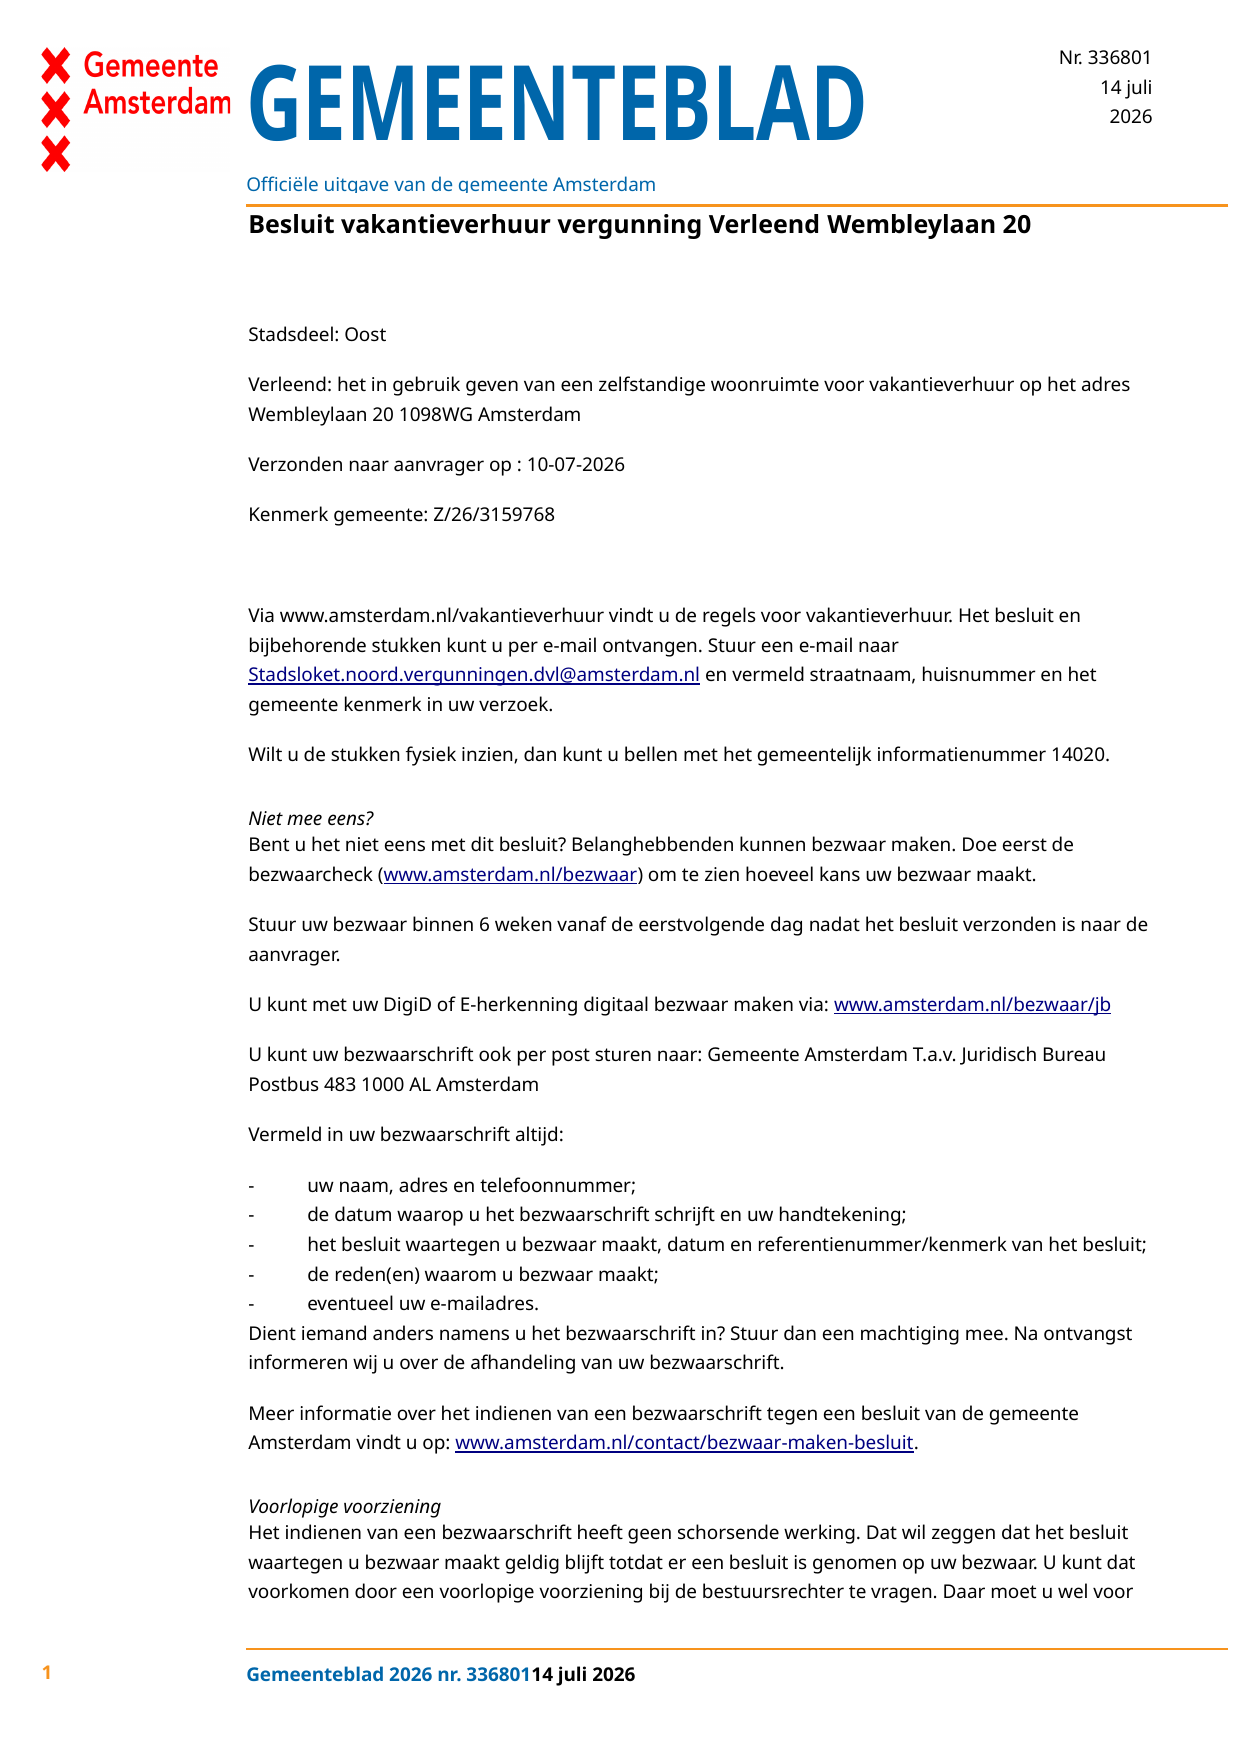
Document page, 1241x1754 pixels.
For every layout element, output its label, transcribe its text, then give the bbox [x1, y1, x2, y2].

text Niet mee eens? [248, 806, 1152, 831]
text Kenmerk gemeente: Z/26/3159768 [248, 502, 1152, 527]
picture [41, 47, 231, 172]
list de datum waarop u het bezwaarschrift schrijft en uw handtekening; [248, 1202, 1152, 1227]
text Stadsdeel: Oost [248, 321, 1152, 346]
text U kunt uw bezwaarschrift ook per post sturen naar: Gemeente Amsterdam T.a.v. Juridisch Bureau Postbus 483 1000 AL Amsterdam [248, 1042, 1152, 1097]
list de reden(en) waarom u bezwaar maakt; [248, 1261, 1152, 1287]
text Via www.amsterdam.nl/vakantieverhuur vindt u de regels voor vakantieverhuur. Het besluit en bijbehorende stukken kunt u per e-mail ontvangen. Stuur een e-mail naar Stadsloket.noord.vergunningen.dvl@amsterdam.nl en vermeld straatnaam, huisnummer en het gemeente kenmerk in uw verzoek. [248, 602, 1152, 717]
text Bent u het niet eens met dit besluit? Belanghebbenden kunnen bezwaar maken. Doe eerst de bezwaarcheck (www.amsterdam.nl/bezwaar) om te zien hoeveel kans uw bezwaar maakt. [248, 831, 1152, 887]
list het besluit waartegen u bezwaar maakt, datum en referentienummer/kenmerk van het besluit; [248, 1231, 1152, 1257]
list uw naam, adres en telefoonnummer; [248, 1172, 1152, 1198]
text U kunt met uw DigiD of E-herkenning digitaal bezwaar maken via: www.amsterdam.nl/bezwaar/jb [248, 991, 1152, 1017]
text Het indienen van een bezwaarschrift heeft geen schorsende werking. Dat wil zeggen dat het besluit waartegen u bezwaar maakt geldig blijft totdat er een besluit is genomen op uw bezwaar. U kunt dat voorkomen door een voorlopige voorziening bij de bestuursrechter te vragen. Daar moet u wel voor [248, 1519, 1152, 1604]
text Dient iemand anders namens u het bezwaarschrift in? Stuur dan een machtiging mee. Na ontvangst informeren wij u over de afhandeling van uw bezwaarschrift. [248, 1320, 1152, 1375]
list eventueel uw e-mailadres. [248, 1290, 1152, 1316]
text Voorlopige voorziening [248, 1493, 1152, 1519]
text Meer informatie over het indienen van een bezwaarschrift tegen een besluit van de gemeente Amsterdam vindt u op: www.amsterdam.nl/contact/bezwaar-maken-besluit. [248, 1400, 1152, 1455]
text Verleend: het in gebruik geven van een zelfstandige woonruimte voor vakantieverhuur op het adres Wembleylaan 20 1098WG Amsterdam [248, 371, 1152, 426]
text Wilt u de stukken fysiek inzien, dan kunt u bellen met het gemeentelijk informatienummer 14020. [248, 742, 1152, 767]
text Stuur uw bezwaar binnen 6 weken vanaf de eerstvolgende dag nadat het besluit verzonden is naar de aanvrager. [248, 911, 1152, 967]
text Besluit vakantieverhuur vergunning Verleend Wembleylaan 20 [248, 207, 1152, 241]
text Verzonden naar aanvrager op : 10-07-2026 [248, 451, 1152, 477]
text Vermeld in uw bezwaarschrift altijd: [248, 1122, 1152, 1147]
